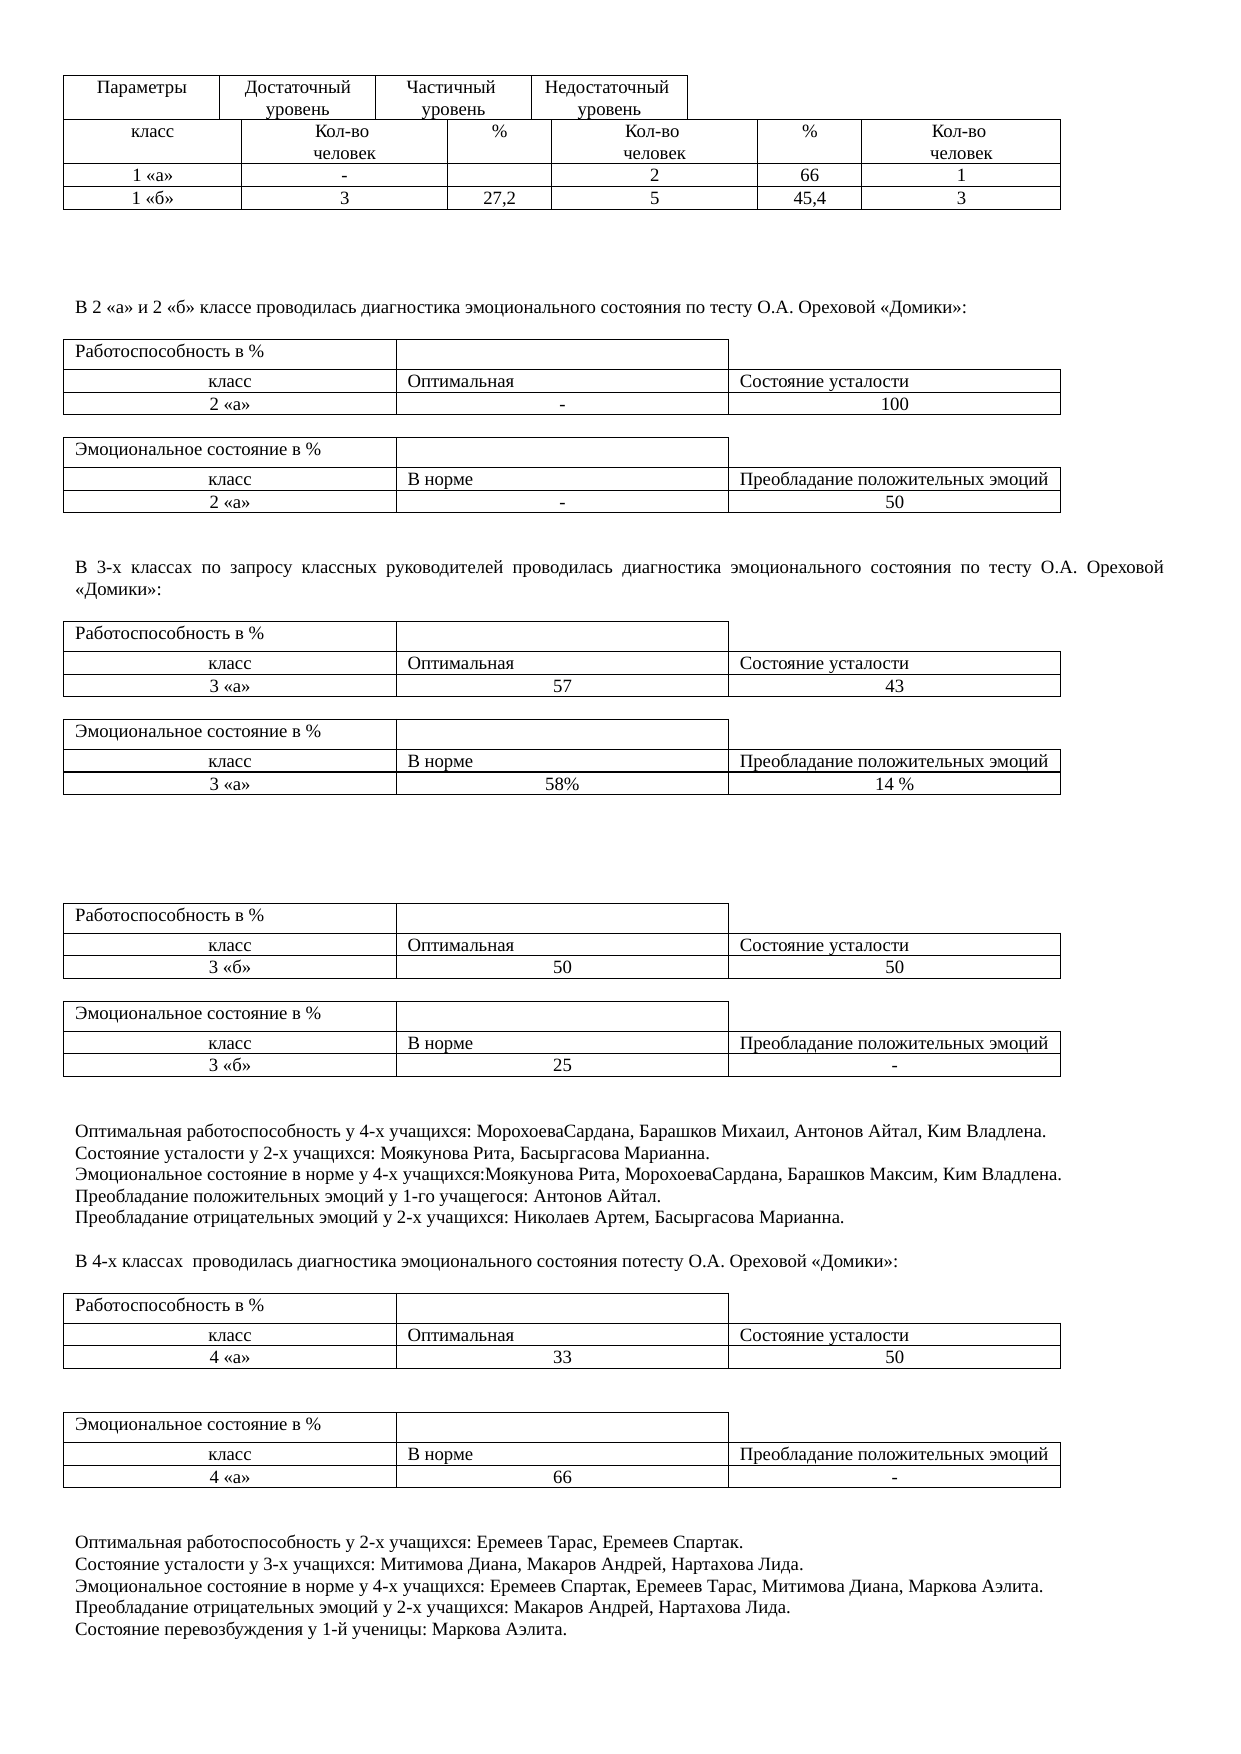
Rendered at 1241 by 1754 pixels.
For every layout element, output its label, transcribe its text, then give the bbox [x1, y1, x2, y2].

table_cell класс [64, 1324, 396, 1345]
table_cell класс [64, 750, 396, 771]
table_header [397, 1413, 728, 1442]
table_header Работоспособность в % [64, 622, 396, 651]
table_header Эмоциональное состояние в % [64, 1413, 396, 1442]
text Состояние усталости у 3-х учащихся: Митимова Диана, Макаров Андрей, Нартахова Лида. [75, 1553, 1165, 1574]
table_cell 3 «б» [64, 956, 396, 978]
table_cell класс [64, 1032, 396, 1053]
table_cell 2 «а» [64, 491, 396, 512]
table_cell - [397, 491, 728, 512]
table_cell 50 [397, 956, 728, 978]
text Оптимальная работоспособность у 4-х учащихся: МорохоеваСардана, Барашков Михаил, Антонов Айтал, Ким Владлена. [75, 1120, 1165, 1142]
table_cell Оптимальная [397, 652, 728, 673]
table_cell 45,4 [758, 187, 861, 209]
table_cell Состояние усталости [729, 652, 1060, 673]
table_cell 58% [397, 773, 728, 794]
table_cell Оптимальная [397, 370, 728, 392]
table_cell В норме [397, 1443, 728, 1464]
text Оптимальная работоспособность у 2-х учащихся: Еремеев Тарас, Еремеев Спартак. [75, 1531, 1165, 1553]
text Преобладание отрицательных эмоций у 2-х учащихся: Макаров Андрей, Нартахова Лида. [75, 1596, 1165, 1618]
table_cell 66 [758, 164, 861, 186]
table_header Эмоциональное состояние в % [64, 1002, 396, 1031]
table_header Работоспособность в % [64, 340, 396, 369]
table_cell 2 «а» [64, 393, 396, 414]
table_cell Преобладание положительных эмоций [729, 468, 1060, 489]
table_header [397, 904, 728, 933]
table_cell 50 [729, 1346, 1060, 1368]
table_cell 14 % [729, 773, 1060, 794]
table_cell В норме [397, 750, 728, 771]
table_header [397, 622, 728, 651]
table_header Недостаточный уровень [532, 76, 687, 119]
table_header Работоспособность в % [64, 1294, 396, 1322]
table_header [397, 438, 728, 467]
table_cell Оптимальная [397, 1324, 728, 1345]
table_cell В норме [397, 1032, 728, 1053]
table_cell Состояние усталости [729, 934, 1060, 955]
table_cell Преобладание положительных эмоций [729, 1443, 1060, 1464]
table_cell 4 «а» [64, 1346, 396, 1368]
table_cell 66 [397, 1466, 728, 1487]
text Состояние перевозбуждения у 1-й ученицы: Маркова Аэлита. [75, 1618, 1165, 1639]
text В 3-х классах по запросу классных руководителей проводилась диагностика эмоционального состояния по тесту О.А. Ореховой «Домики»: [75, 556, 1165, 599]
text Преобладание отрицательных эмоций у 2-х учащихся: Николаев Артем, Басыргасова Марианна. [75, 1206, 1165, 1228]
table_cell 1 «а» [64, 164, 241, 186]
table_cell Оптимальная [397, 934, 728, 955]
text В 4-х классах проводилась диагностика эмоционального состояния потесту О.А. Ореховой «Домики»: [75, 1249, 1165, 1271]
text Состояние усталости у 2-х учащихся: Моякунова Рита, Басыргасова Марианна. [75, 1142, 1165, 1163]
table_cell 5 [552, 187, 757, 209]
table_header [397, 720, 728, 749]
table_cell % [448, 120, 551, 163]
text В 2 «а» и 2 «б» классе проводилась диагностика эмоционального состояния по тесту О.А. Ореховой «Домики»: [75, 296, 1165, 318]
table_cell класс [64, 370, 396, 392]
table_cell 50 [729, 956, 1060, 978]
table_cell 1 «б» [64, 187, 241, 209]
table_cell - [729, 1054, 1060, 1076]
table_cell Преобладание положительных эмоций [729, 1032, 1060, 1053]
table_header [397, 1002, 728, 1031]
table_cell - [397, 393, 728, 414]
table_cell 27,2 [448, 187, 551, 209]
text Эмоциональное состояние в норме у 4-х учащихся: Еремеев Спартак, Еремеев Тарас, Митимова Диана, Маркова Аэлита. [75, 1574, 1165, 1596]
table_cell класс [64, 652, 396, 673]
table_cell 100 [729, 393, 1060, 414]
table_cell 50 [729, 491, 1060, 512]
table_cell - [729, 1466, 1060, 1487]
table_cell класс [64, 120, 241, 163]
table_cell 57 [397, 675, 728, 696]
table_cell 4 «а» [64, 1466, 396, 1487]
table_header [397, 1294, 728, 1322]
table_cell 25 [397, 1054, 728, 1076]
text Преобладание положительных эмоций у 1-го учащегося: Антонов Айтал. [75, 1185, 1165, 1206]
table_cell 3 [862, 187, 1060, 209]
table_cell 1 [862, 164, 1060, 186]
table_cell Состояние усталости [729, 370, 1060, 392]
table_cell - [242, 164, 447, 186]
table_cell Преобладание положительных эмоций [729, 750, 1060, 771]
table_cell 3 [242, 187, 447, 209]
table_header Эмоциональное состояние в % [64, 438, 396, 467]
table_header [397, 340, 728, 369]
table_cell 43 [729, 675, 1060, 696]
table_header Достаточный уровень [220, 76, 375, 119]
table_cell В норме [397, 468, 728, 489]
table_cell 3 «а» [64, 773, 396, 794]
table_cell класс [64, 934, 396, 955]
table_cell [448, 164, 551, 186]
text Эмоциональное состояние в норме у 4-х учащихся:Моякунова Рита, МорохоеваСардана, Барашков Максим, Ким Владлена. [75, 1163, 1165, 1185]
table_header Параметры [64, 76, 219, 119]
table_cell Кол-во человек [552, 120, 757, 163]
table_cell 3 «б» [64, 1054, 396, 1076]
table_header Частичный уровень [376, 76, 531, 119]
table_cell % [758, 120, 861, 163]
table_cell Кол-во человек [242, 120, 447, 163]
table_cell Состояние усталости [729, 1324, 1060, 1345]
table_header Работоспособность в % [64, 904, 396, 933]
table_cell 2 [552, 164, 757, 186]
table_cell 3 «а» [64, 675, 396, 696]
table_header Эмоциональное состояние в % [64, 720, 396, 749]
table_cell класс [64, 1443, 396, 1464]
table_cell 33 [397, 1346, 728, 1368]
table_cell Кол-во человек [862, 120, 1060, 163]
table_cell класс [64, 468, 396, 489]
